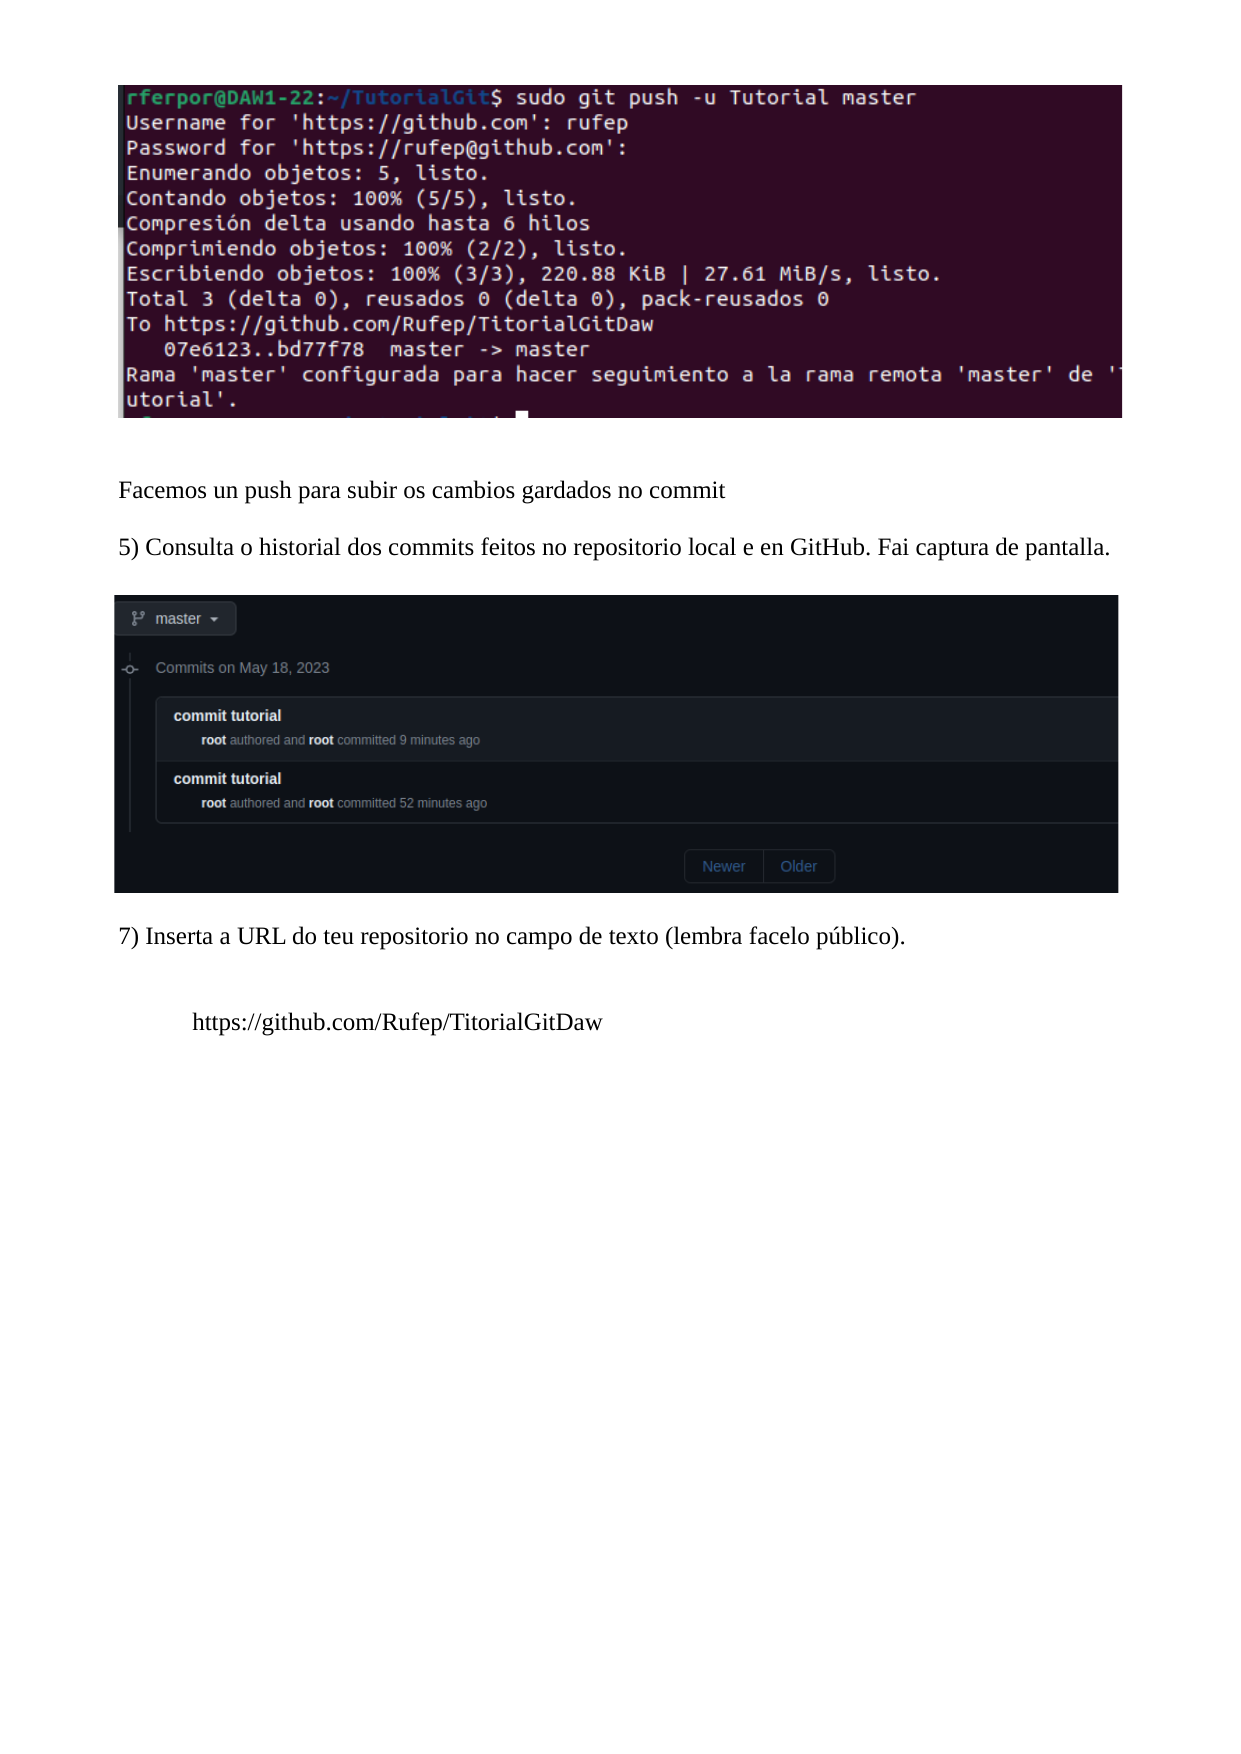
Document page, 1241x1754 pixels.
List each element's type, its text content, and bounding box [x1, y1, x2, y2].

picture [114, 595, 1119, 893]
text 5) Consulta o historial dos commits feitos no repositorio local e en GitHub. Fai captura de pantalla. [118, 532, 1122, 561]
text Facemos un push para subir os cambios gardados no commit [118, 475, 1122, 503]
text 7) Inserta a URL do teu repositorio no campo de texto (lembra facelo público). [118, 921, 1122, 950]
picture [118, 85, 1123, 418]
text https://github.com/Rufep/TitorialGitDaw [118, 1007, 1122, 1036]
